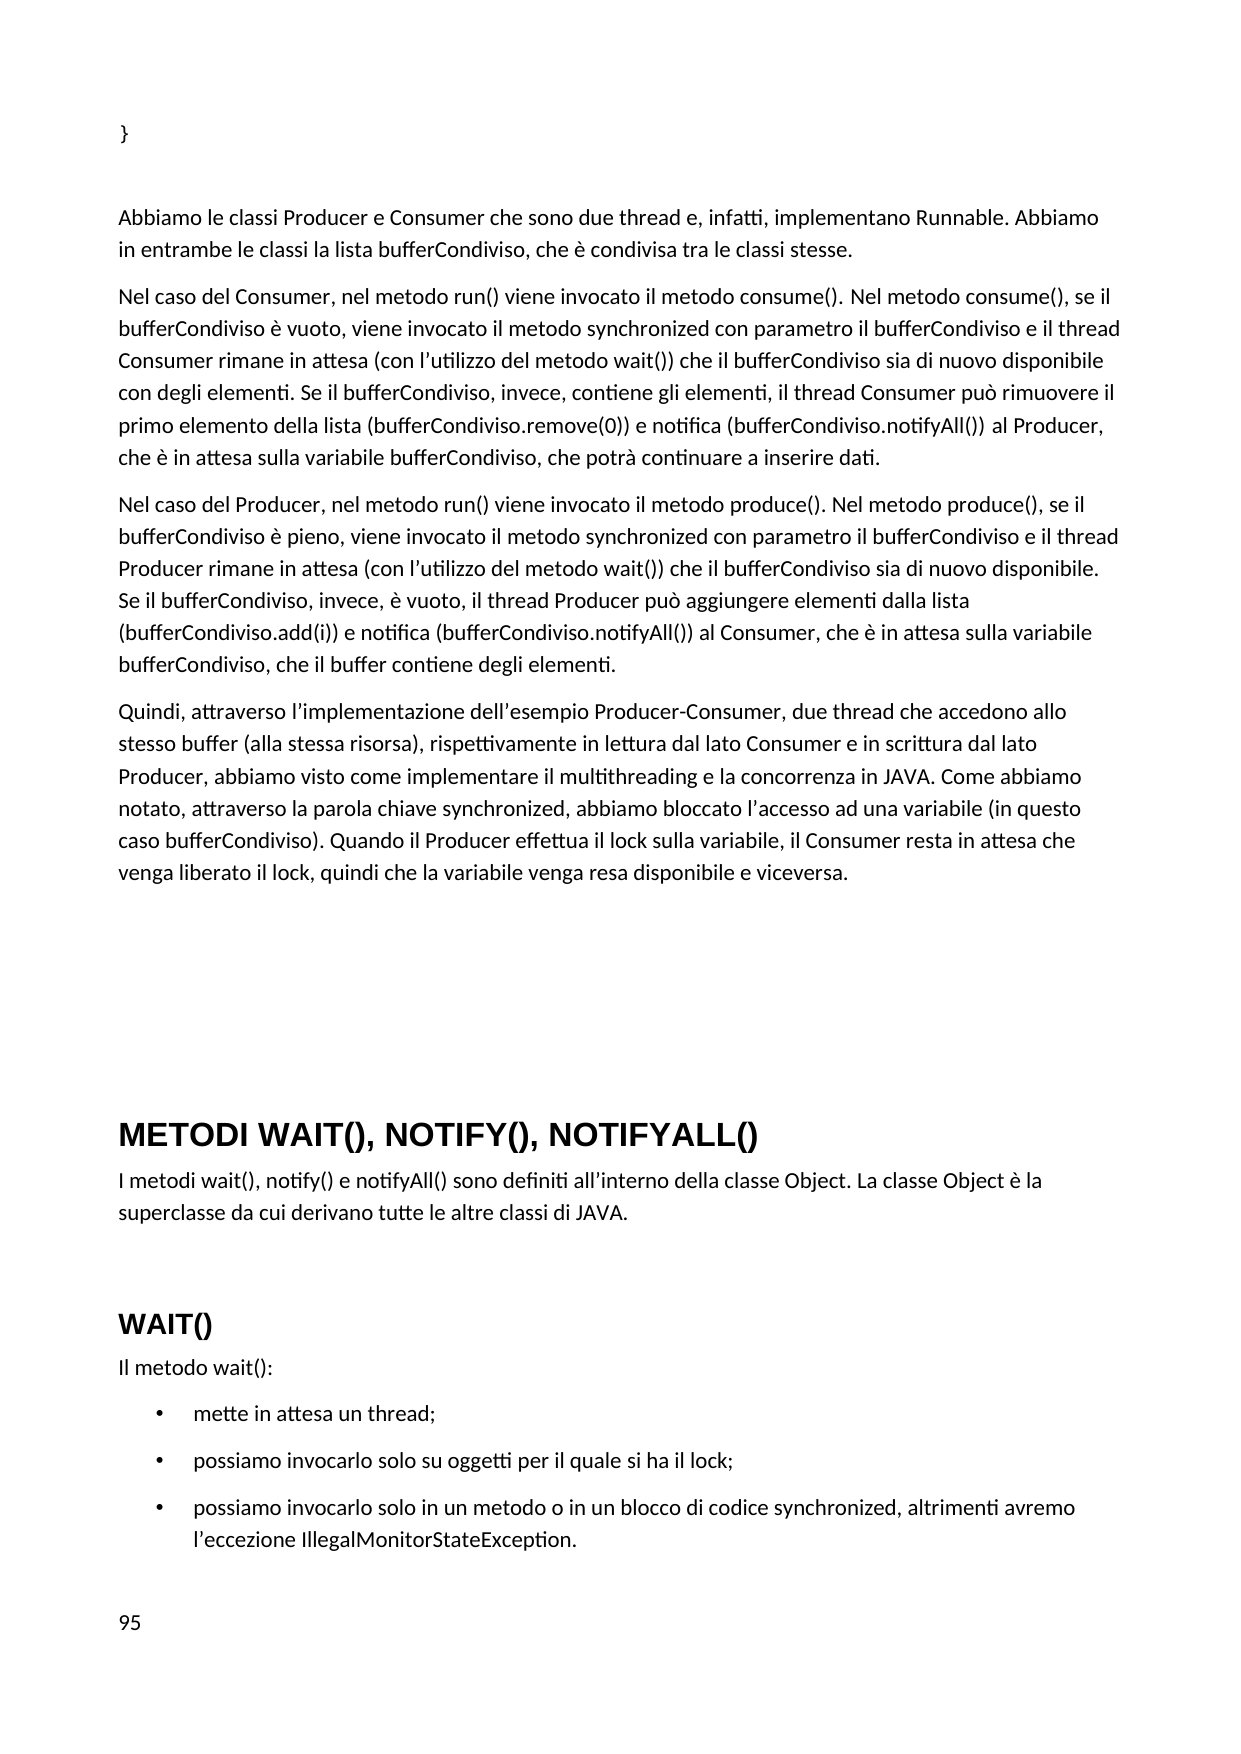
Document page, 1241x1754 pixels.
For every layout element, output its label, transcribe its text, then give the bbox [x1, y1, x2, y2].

list possiamo invocarlo solo su oggetti per il quale si ha il lock; [156, 1446, 1122, 1474]
subtitle WAIT() [118, 1307, 1122, 1340]
list possiamo invocarlo solo in un metodo o in un blocco di codice synchronized, altrimenti avremo l’eccezione IllegalMonitorStateException. [156, 1493, 1122, 1553]
text Nel caso del Consumer, nel metodo run() viene invocato il metodo consume(). Nel metodo consume(), se il bufferCondiviso è vuoto, viene invocato il metodo synchronized con parametro il bufferCondiviso e il thread Consumer rimane in attesa (con l’utilizzo del metodo wait()) che il bufferCondiviso sia di nuovo disponibile con degli elementi. Se il bufferCondiviso, invece, contiene gli elementi, il thread Consumer può rimuovere il primo elemento della lista (bufferCondiviso.remove(0)) e notifica (bufferCondiviso.notifyAll()) al Producer, che è in attesa sulla variabile bufferCondiviso, che potrà continuare a inserire dati. [118, 282, 1122, 471]
text } [118, 118, 1122, 147]
list mette in attesa un thread; [156, 1399, 1122, 1428]
text Quindi, attraverso l’implementazione dell’esempio Producer-Consumer, due thread che accedono allo stesso buffer (alla stessa risorsa), rispettivamente in lettura dal lato Consumer e in scrittura dal lato Producer, abbiamo visto come implementare il multithreading e la concorrenza in JAVA. Come abbiamo notato, attraverso la parola chiave synchronized, abbiamo bloccato l’accesso ad una variabile (in questo caso bufferCondiviso). Quando il Producer effettua il lock sulla variabile, il Consumer resta in attesa che venga liberato il lock, quindi che la variabile venga resa disponibile e viceversa. [118, 697, 1122, 886]
text I metodi wait(), notify() e notifyAll() sono definiti all’interno della classe Object. La classe Object è la superclasse da cui derivano tutte le altre classi di JAVA. [118, 1166, 1122, 1226]
subtitle METODI WAIT(), NOTIFY(), NOTIFYALL() [118, 1115, 1122, 1154]
text Abbiamo le classi Producer e Consumer che sono due thread e, infatti, implementano Runnable. Abbiamo in entrambe le classi la lista bufferCondiviso, che è condivisa tra le classi stesse. [118, 203, 1122, 263]
text Nel caso del Producer, nel metodo run() viene invocato il metodo produce(). Nel metodo produce(), se il bufferCondiviso è pieno, viene invocato il metodo synchronized con parametro il bufferCondiviso e il thread Producer rimane in attesa (con l’utilizzo del metodo wait()) che il bufferCondiviso sia di nuovo disponibile. Se il bufferCondiviso, invece, è vuoto, il thread Producer può aggiungere elementi dalla lista (bufferCondiviso.add(i)) e notifica (bufferCondiviso.notifyAll()) al Consumer, che è in attesa sulla variabile bufferCondiviso, che il buffer contiene degli elementi. [118, 490, 1122, 679]
text Il metodo wait(): [118, 1353, 1122, 1381]
